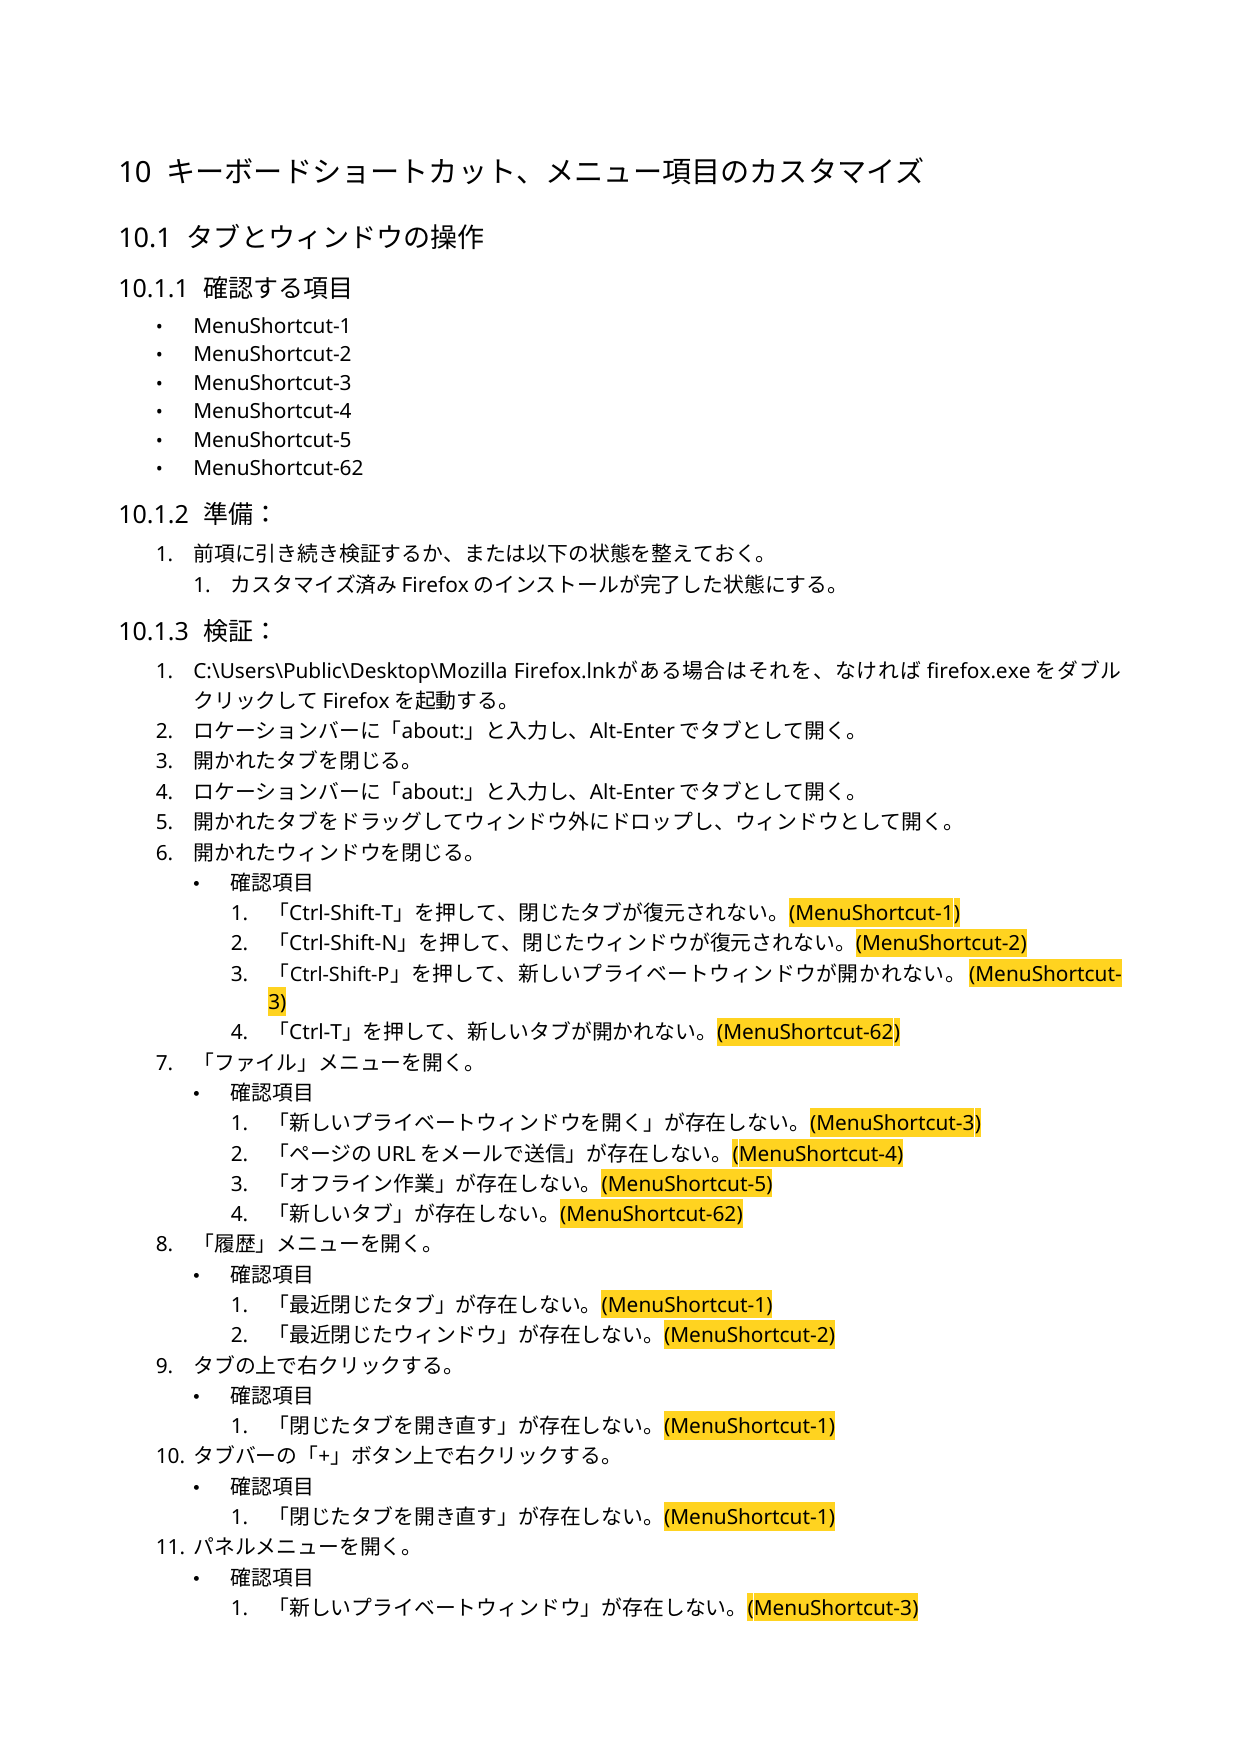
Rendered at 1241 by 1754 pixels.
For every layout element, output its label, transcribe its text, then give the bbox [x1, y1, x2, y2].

list MenuShortcut-5 [156, 425, 1122, 453]
subtitle キーボードショートカット、メニュー項目のカスタマイズ [118, 149, 1122, 191]
subtitle タブとウィンドウの操作 [118, 216, 1122, 255]
list パネルメニューを開く。 [156, 1531, 1122, 1561]
list 「最近閉じたウィンドウ」が存在しない。(MenuShortcut-2) [231, 1318, 1122, 1349]
list 「閉じたタブを開き直す」が存在しない。(MenuShortcut-1) [231, 1500, 1122, 1531]
list 「ファイル」メニューを開く。 [156, 1046, 1122, 1076]
list ロケーションバーに「about:」と入力し、Alt-Enterでタブとして開く。 [156, 775, 1122, 805]
list 「ページのURLをメールで送信」が存在しない。(MenuShortcut-4) [231, 1137, 1122, 1167]
list 確認項目 [193, 1076, 1122, 1106]
list 「Ctrl-Shift-N」を押して、閉じたウィンドウが復元されない。(MenuShortcut-2) [231, 927, 1122, 957]
list 「オフライン作業」が存在しない。(MenuShortcut-5) [231, 1167, 1122, 1197]
list MenuShortcut-62 [156, 453, 1122, 482]
list 確認項目 [193, 1379, 1122, 1409]
list 確認項目 [193, 866, 1122, 896]
list MenuShortcut-1 [156, 311, 1122, 339]
list 開かれたタブを閉じる。 [156, 745, 1122, 775]
list カスタマイズ済みFirefoxのインストールが完了した状態にする。 [193, 568, 1122, 598]
list 確認項目 [193, 1561, 1122, 1591]
list 開かれたウィンドウを閉じる。 [156, 836, 1122, 866]
subtitle 確認する項目 [118, 268, 1122, 305]
list 「Ctrl-T」を押して、新しいタブが開かれない。(MenuShortcut-62) [231, 1016, 1122, 1046]
subtitle 検証： [118, 611, 1122, 647]
list 「履歴」メニューを開く。 [156, 1228, 1122, 1258]
list タブバーの「+」ボタン上で右クリックする。 [156, 1440, 1122, 1470]
list タブの上で右クリックする。 [156, 1349, 1122, 1379]
list 「閉じたタブを開き直す」が存在しない。(MenuShortcut-1) [231, 1409, 1122, 1440]
list ロケーションバーに「about:」と入力し、Alt-Enterでタブとして開く。 [156, 714, 1122, 745]
list 「Ctrl-Shift-P」を押して、新しいプライベートウィンドウが開かれない。(MenuShortcut-3) [231, 957, 1122, 1016]
list 「新しいプライベートウィンドウ」が存在しない。(MenuShortcut-3) [231, 1591, 1122, 1621]
list MenuShortcut-4 [156, 396, 1122, 425]
list MenuShortcut-3 [156, 368, 1122, 396]
subtitle 準備： [118, 495, 1122, 531]
list 前項に引き続き検証するか、または以下の状態を整えておく。 [156, 537, 1122, 568]
list 「Ctrl-Shift-T」を押して、閉じたタブが復元されない。(MenuShortcut-1) [231, 896, 1122, 927]
list 「新しいプライベートウィンドウを開く」が存在しない。(MenuShortcut-3) [231, 1106, 1122, 1137]
list 開かれたタブをドラッグしてウィンドウ外にドロップし、ウィンドウとして開く。 [156, 805, 1122, 836]
list C:\Users\Public\Desktop\Mozilla Firefox.lnkがある場合はそれを、なければfirefox.exeをダブルクリックしてFirefoxを起動する。 [156, 654, 1122, 714]
list 「最近閉じたタブ」が存在しない。(MenuShortcut-1) [231, 1288, 1122, 1318]
list MenuShortcut-2 [156, 339, 1122, 368]
list 「新しいタブ」が存在しない。(MenuShortcut-62) [231, 1197, 1122, 1228]
list 確認項目 [193, 1470, 1122, 1500]
list 確認項目 [193, 1258, 1122, 1288]
